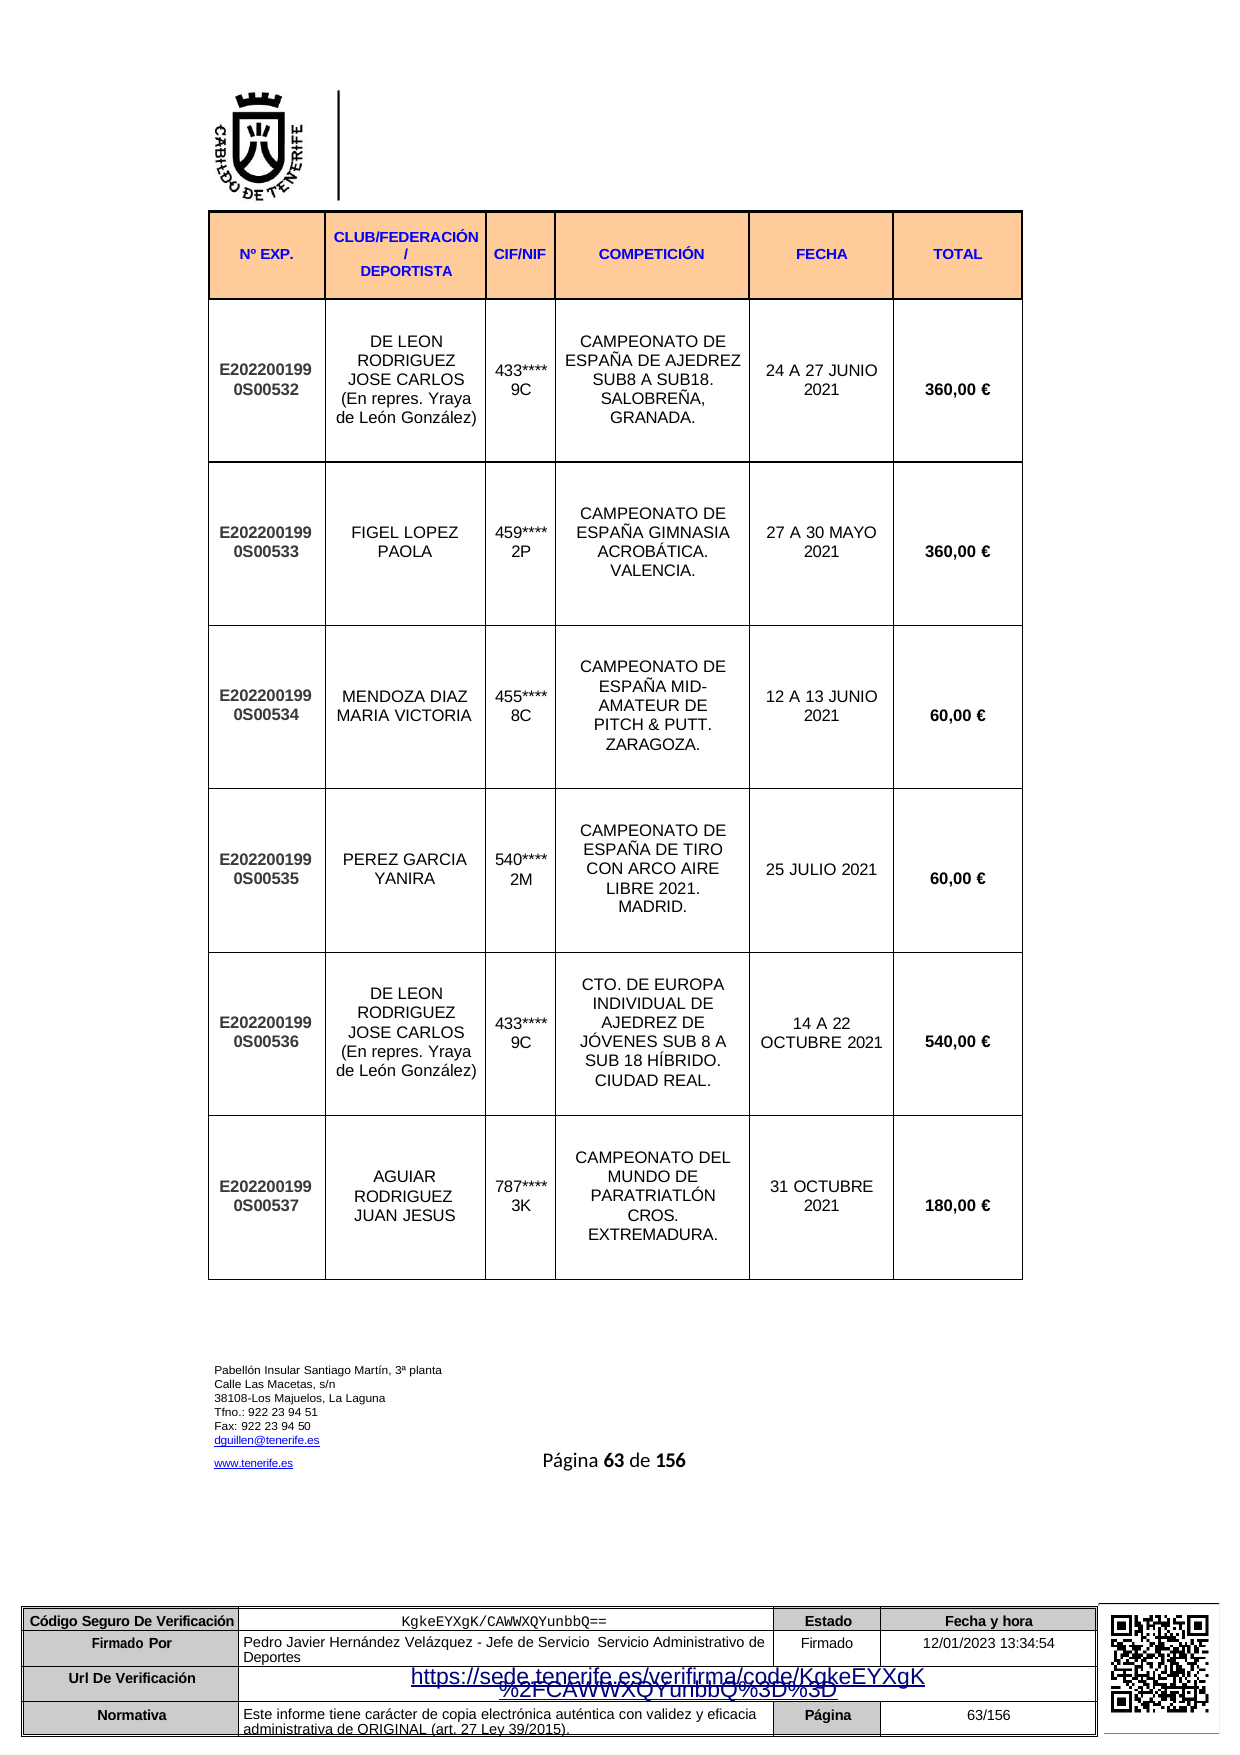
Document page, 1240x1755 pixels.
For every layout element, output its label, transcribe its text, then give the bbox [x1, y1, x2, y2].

table_cell CAMPEONATO DE ESPAÑA MID- AMATEUR DE PITCH & PUTT. ZARAGOZA. [556, 626, 749, 788]
table_cell CAMPEONATO DE ESPAÑA GIMNASIA ACROBÁTICA. VALENCIA. [556, 463, 749, 625]
table_cell E202200199 0S00537 [209, 1116, 325, 1279]
table_cell DE LEON RODRIGUEZ JOSE CARLOS (En repres. Yraya de León González) [326, 300, 485, 461]
table_cell CAMPEONATO DE ESPAÑA DE AJEDREZ SUB8 A SUB18. SALOBREÑA, GRANADA. [556, 300, 749, 461]
table_cell 180,00 € [894, 1116, 1022, 1279]
table_cell 25 JULIO 2021 [750, 789, 893, 952]
table_cell 31 OCTUBRE 2021 [750, 1116, 893, 1279]
table_cell E202200199 0S00536 [209, 953, 325, 1115]
table_cell PEREZ GARCIA YANIRA [326, 789, 485, 952]
table_cell FIGEL LOPEZ PAOLA [326, 463, 485, 625]
table_cell 60,00 € [894, 789, 1022, 952]
table_cell E202200199 0S00532 [209, 300, 325, 461]
text dguillen@tenerife.es [214, 1434, 1110, 1447]
table_cell 360,00 € [894, 300, 1022, 461]
table_cell 24 A 27 JUNIO 2021 [750, 300, 893, 461]
text www.tenerife.es Página 63 de 156 [214, 1447, 1110, 1472]
table_cell MENDOZA DIAZ MARIA VICTORIA [326, 626, 485, 788]
table_header COMPETICIÓN [556, 213, 748, 298]
table_cell 60,00 € [894, 626, 1022, 788]
table_cell 433**** 9C [486, 953, 555, 1115]
table_cell 433**** 9C [486, 300, 555, 461]
table_header CIF/NIF [487, 213, 554, 298]
table_cell 14 A 22 OCTUBRE 2021 [750, 953, 893, 1115]
table_cell E202200199 0S00534 [209, 626, 325, 788]
text Pabellón Insular Santiago Martín, 3ª planta Calle Las Macetas, s/n [214, 1364, 467, 1391]
table_cell 360,00 € [894, 463, 1022, 625]
table_cell 12 A 13 JUNIO 2021 [750, 626, 893, 788]
table_cell 455**** 8C [486, 626, 555, 788]
table_cell CAMPEONATO DE ESPAÑA DE TIRO CON ARCO AIRE LIBRE 2021. MADRID. [556, 789, 749, 952]
table_cell E202200199 0S00533 [209, 463, 325, 625]
table_cell AGUIAR RODRIGUEZ JUAN JESUS [326, 1116, 485, 1279]
table_header CLUB/FEDERACIÓN / DEPORTISTA [326, 213, 485, 298]
table_cell DE LEON RODRIGUEZ JOSE CARLOS (En repres. Yraya de León González) [326, 953, 485, 1115]
table_header FECHA [750, 213, 892, 298]
text 38108-Los Majuelos, La Laguna Tfno.: 922 23 94 51 [214, 1392, 413, 1419]
table_cell CAMPEONATO DEL MUNDO DE PARATRIATLÓN CROS. EXTREMADURA. [556, 1116, 749, 1279]
table_header Nº EXP. [210, 213, 324, 298]
text Fax: 922 23 94 50 [214, 1419, 1110, 1433]
table_header TOTAL [894, 213, 1021, 298]
table_cell 459**** 2P [486, 463, 555, 625]
table_cell 540**** 2M [486, 789, 555, 952]
table_cell 540,00 € [894, 953, 1022, 1115]
table_cell CTO. DE EUROPA INDIVIDUAL DE AJEDREZ DE JÓVENES SUB 8 A SUB 18 HÍBRIDO. CIUDAD REAL. [556, 953, 749, 1115]
table_cell 27 A 30 MAYO 2021 [750, 463, 893, 625]
table_cell 787**** 3K [486, 1116, 555, 1279]
table_cell E202200199 0S00535 [209, 789, 325, 952]
